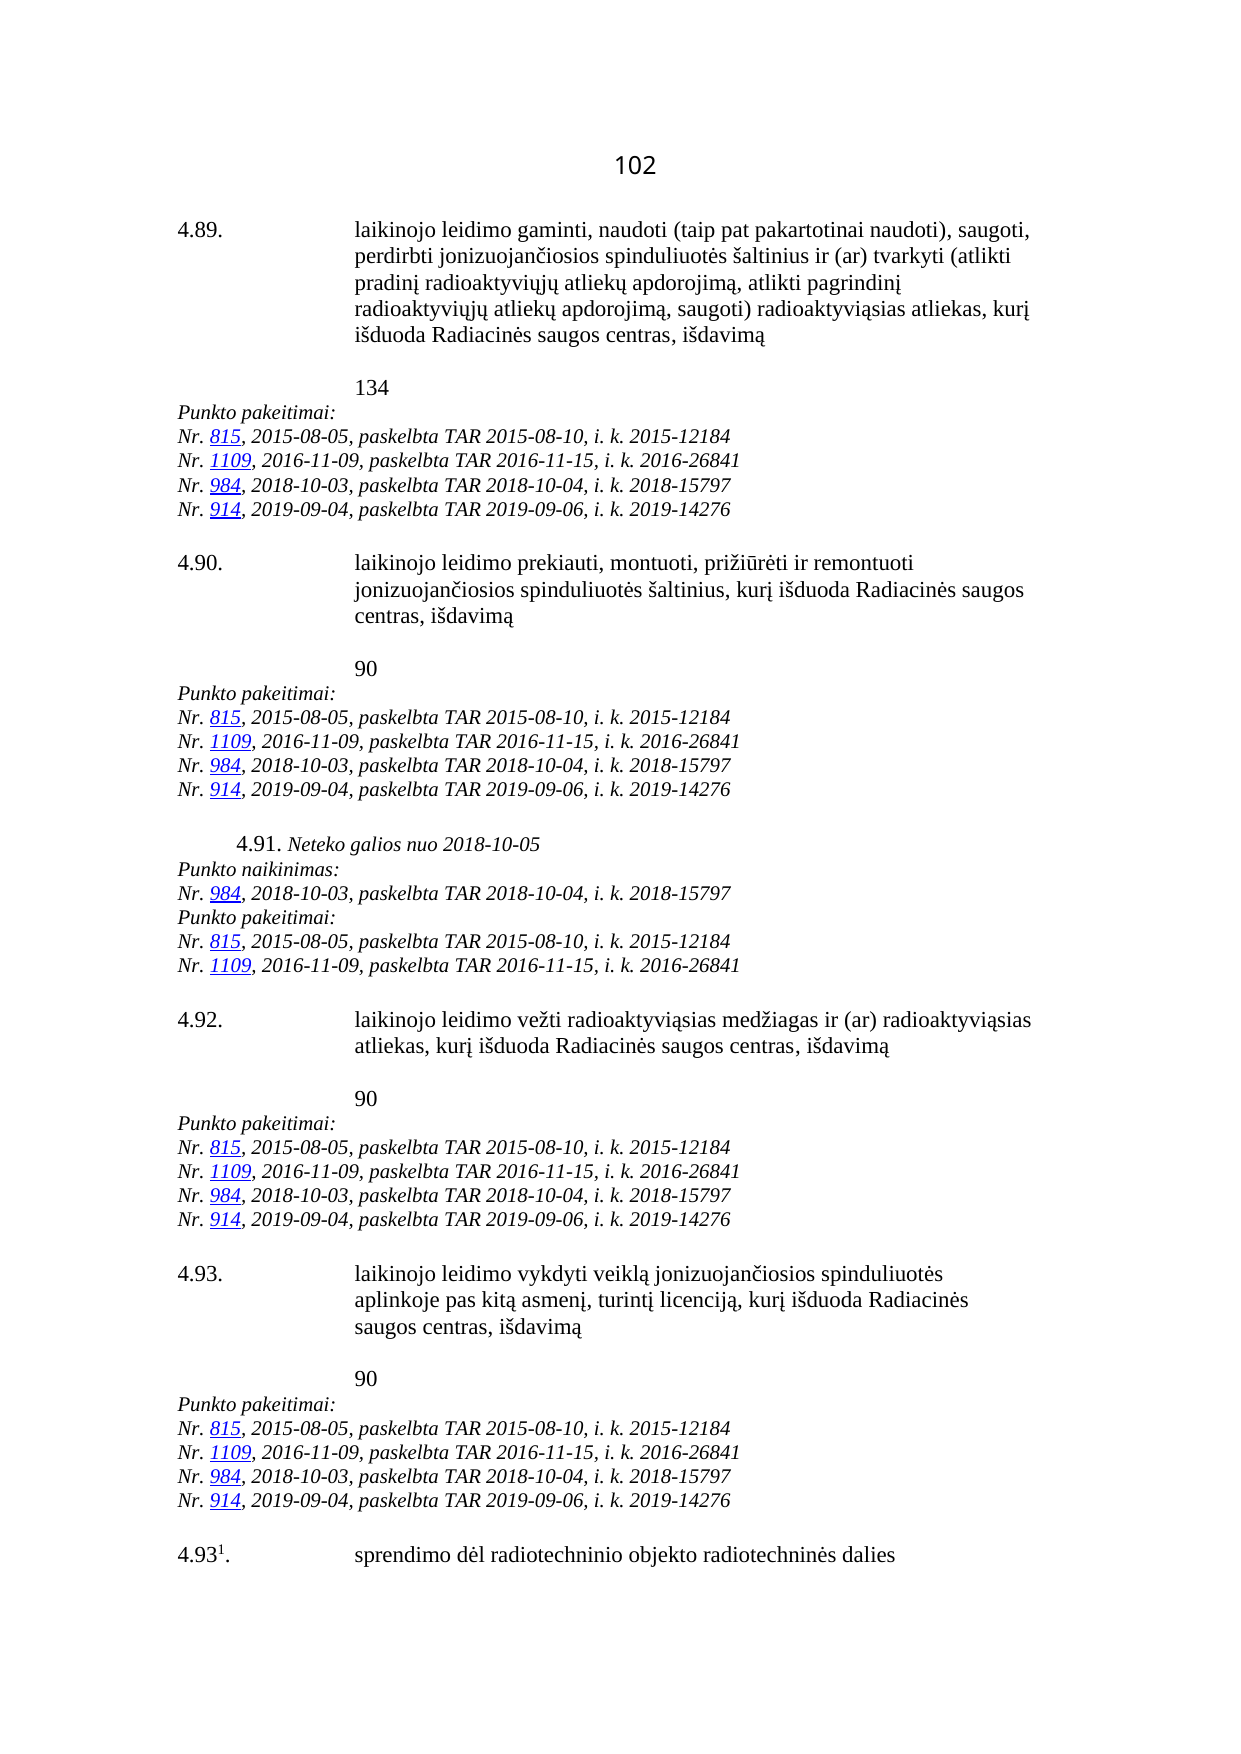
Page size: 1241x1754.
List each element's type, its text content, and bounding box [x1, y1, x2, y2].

text Punkto naikinimas: [177, 857, 1093, 881]
text Punkto pakeitimai: [177, 1111, 1093, 1135]
text Nr. 914, 2019-09-04, paskelbta TAR 2019-09-06, i. k. 2019-14276 [177, 777, 1093, 801]
text 4.93. laikinojo leidimo vykdyti veiklą jonizuojančiosios spinduliuotės aplinkoje pas kitą asmenį, turintį licenciją, kurį išduoda Radiacinės saugos centras, išdavimą 90 [177, 1260, 1034, 1392]
text Nr. 1109, 2016-11-09, paskelbta TAR 2016-11-15, i. k. 2016-26841 [177, 1440, 1093, 1464]
text 4.931. sprendimo dėl radiotechninio objekto radiotechninės dalies [177, 1541, 945, 1567]
text Nr. 914, 2019-09-04, paskelbta TAR 2019-09-06, i. k. 2019-14276 [177, 1207, 1093, 1231]
text Nr. 815, 2015-08-05, paskelbta TAR 2015-08-10, i. k. 2015-12184 [177, 1135, 1093, 1159]
text Nr. 1109, 2016-11-09, paskelbta TAR 2016-11-15, i. k. 2016-26841 [177, 448, 1093, 472]
text Nr. 984, 2018-10-03, paskelbta TAR 2018-10-04, i. k. 2018-15797 [177, 1183, 1093, 1207]
text Nr. 984, 2018-10-03, paskelbta TAR 2018-10-04, i. k. 2018-15797 [177, 1464, 1093, 1488]
text Nr. 1109, 2016-11-09, paskelbta TAR 2016-11-15, i. k. 2016-26841 [177, 953, 1093, 977]
text Nr. 984, 2018-10-03, paskelbta TAR 2018-10-04, i. k. 2018-15797 [177, 753, 1093, 777]
text Nr. 914, 2019-09-04, paskelbta TAR 2019-09-06, i. k. 2019-14276 [177, 1488, 1093, 1512]
text Punkto pakeitimai: [177, 681, 1093, 705]
text Punkto pakeitimai: [177, 1392, 1093, 1416]
text 4.92. laikinojo leidimo vežti radioaktyviąsias medžiagas ir (ar) radioaktyviąsias atliekas, kurį išduoda Radiacinės saugos centras, išdavimą 90 [177, 1006, 1034, 1111]
text Nr. 815, 2015-08-05, paskelbta TAR 2015-08-10, i. k. 2015-12184 [177, 929, 1093, 953]
text Nr. 815, 2015-08-05, paskelbta TAR 2015-08-10, i. k. 2015-12184 [177, 705, 1093, 729]
text Nr. 914, 2019-09-04, paskelbta TAR 2019-09-06, i. k. 2019-14276 [177, 497, 1093, 521]
text Nr. 815, 2015-08-05, paskelbta TAR 2015-08-10, i. k. 2015-12184 [177, 1416, 1093, 1440]
text Nr. 1109, 2016-11-09, paskelbta TAR 2016-11-15, i. k. 2016-26841 [177, 729, 1093, 753]
text Nr. 815, 2015-08-05, paskelbta TAR 2015-08-10, i. k. 2015-12184 [177, 424, 1093, 448]
text Nr. 1109, 2016-11-09, paskelbta TAR 2016-11-15, i. k. 2016-26841 [177, 1159, 1093, 1183]
text 4.91. Neteko galios nuo 2018-10-05 [177, 830, 1093, 857]
text Nr. 984, 2018-10-03, paskelbta TAR 2018-10-04, i. k. 2018-15797 [177, 472, 1093, 497]
text 4.90. laikinojo leidimo prekiauti, montuoti, prižiūrėti ir remontuoti jonizuojančiosios spinduliuotės šaltinius, kurį išduoda Radiacinės saugos centras, išdavimą 90 [177, 549, 1034, 681]
text 4.89. laikinojo leidimo gaminti, naudoti (taip pat pakartotinai naudoti), saugoti, perdirbti jonizuojančiosios spinduliuotės šaltinius ir (ar) tvarkyti (atlikti pradinį radioaktyviųjų atliekų apdorojimą, atlikti pagrindinį radioaktyviųjų atliekų apdorojimą, saugoti) radioaktyviąsias atliekas, kurį išduoda Radiacinės saugos centras, išdavimą 134 [177, 216, 1034, 400]
text Punkto pakeitimai: [177, 905, 1093, 929]
text Nr. 984, 2018-10-03, paskelbta TAR 2018-10-04, i. k. 2018-15797 [177, 881, 1093, 905]
text Punkto pakeitimai: [177, 400, 1093, 424]
